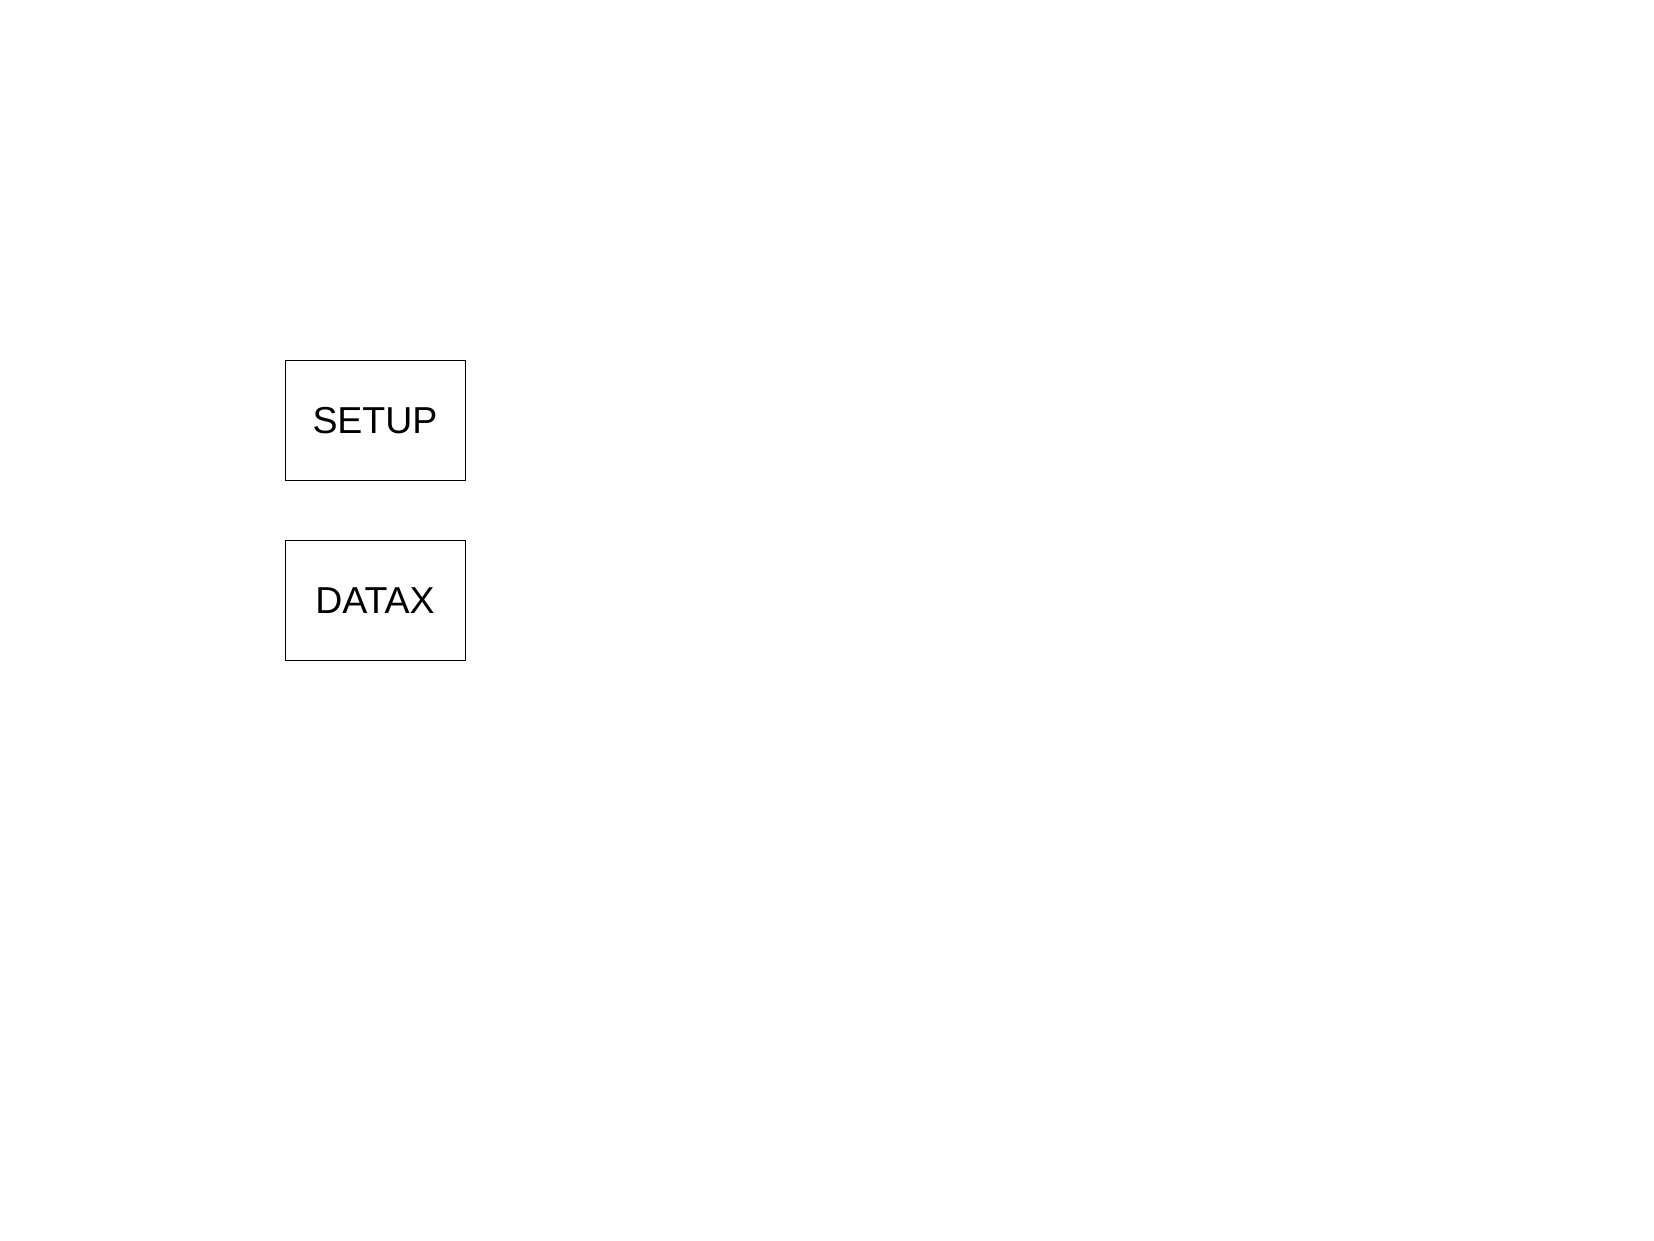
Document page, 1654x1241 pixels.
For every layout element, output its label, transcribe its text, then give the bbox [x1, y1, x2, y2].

text_box DATAX [285, 540, 466, 661]
text_box SETUP [285, 360, 466, 481]
